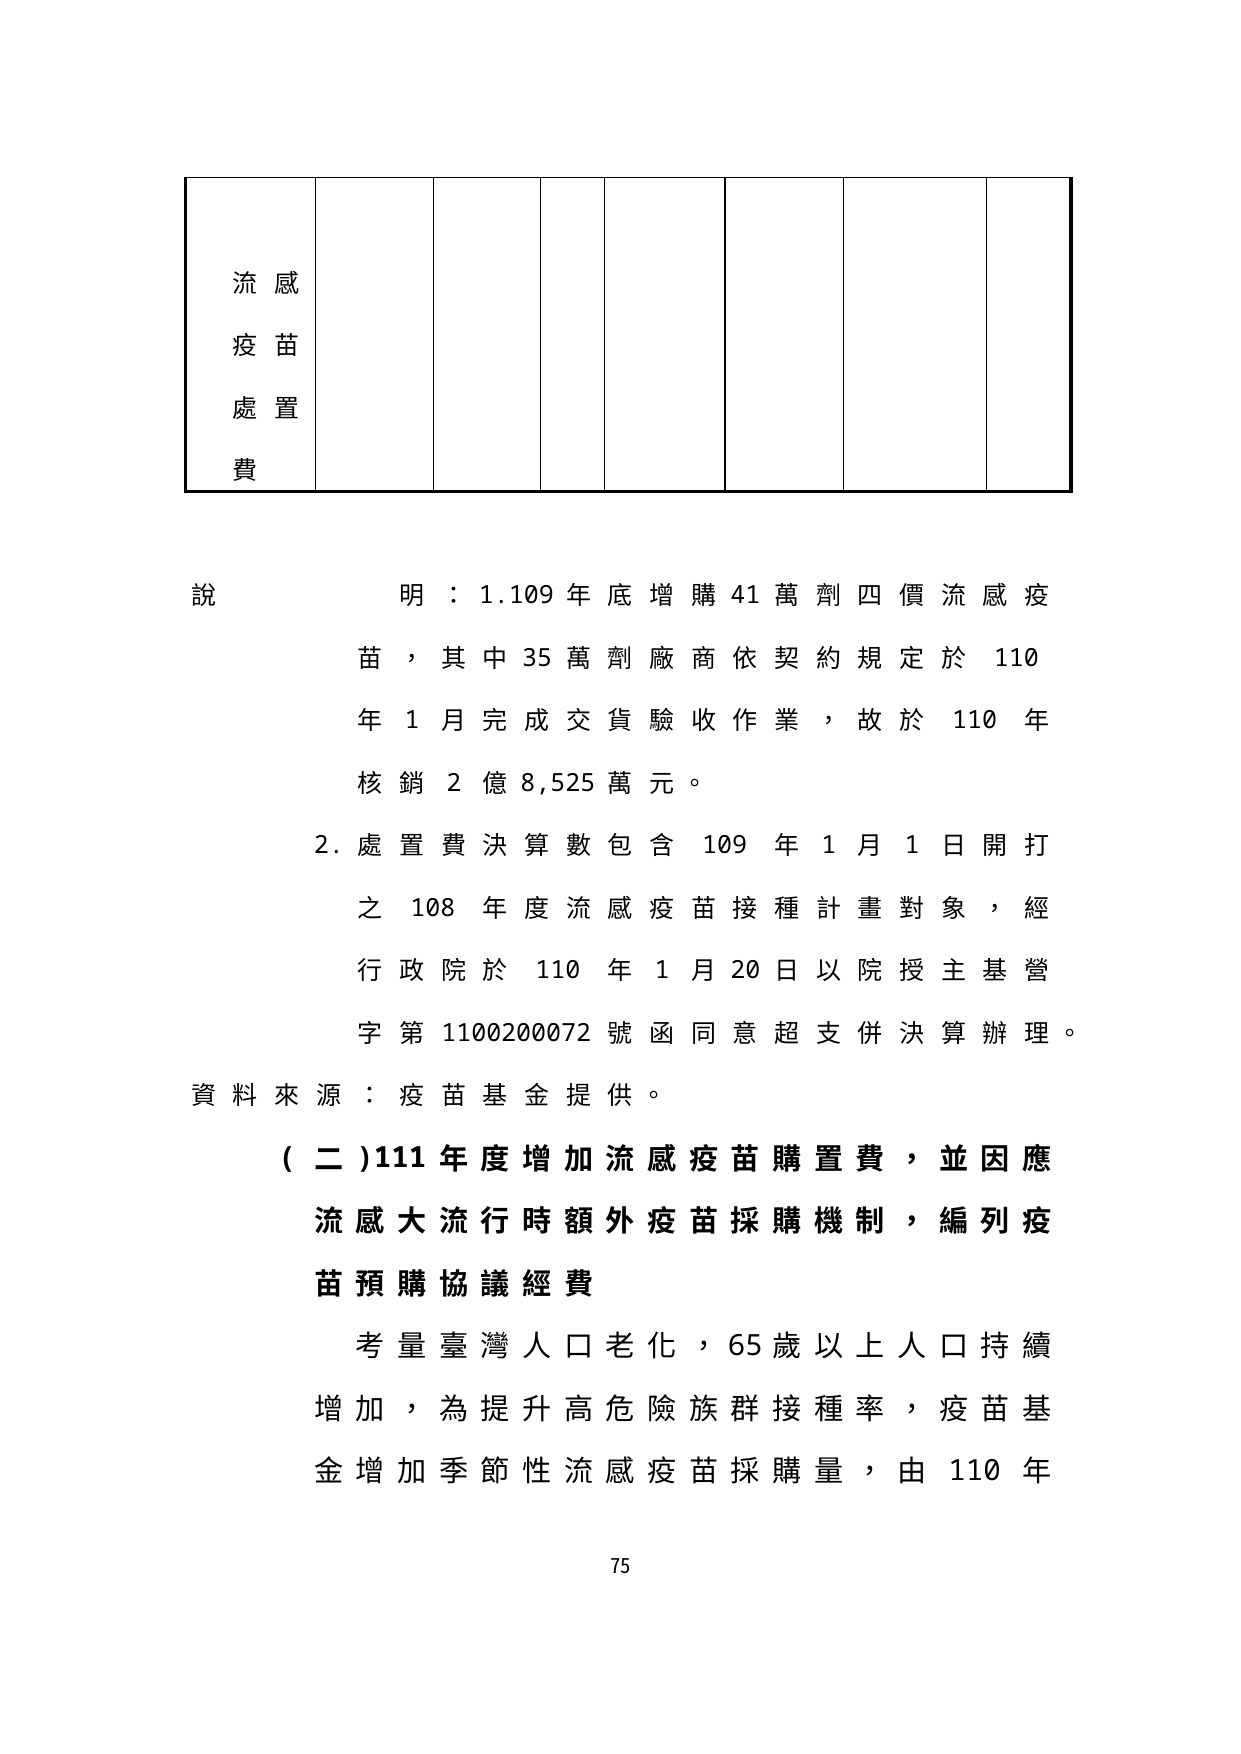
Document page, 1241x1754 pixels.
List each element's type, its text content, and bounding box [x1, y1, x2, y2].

table_cell [605, 178, 724, 490]
table_cell [541, 178, 604, 490]
text 資料來源：疫苗基金提供。 [183, 1052, 1058, 1115]
table_cell [987, 178, 1069, 490]
table_cell 流感疫苗處置費 [187, 178, 315, 490]
table_cell [434, 178, 540, 490]
text 說 明：1.109年底增購41萬劑四價流感疫苗，其中35萬劑廠商依契約規定於110年1月完成交貨驗收作業，故於110年核銷2億8,525萬元。 [183, 552, 1058, 802]
text 考量臺灣人口老化，65歲以上人口持續增加，為提升高危險族群接種率，疫苗基金增加季節性流感疫苗採購量，由110年 [271, 1302, 1058, 1490]
table_cell [844, 178, 986, 490]
table_cell [726, 178, 843, 490]
text 2.處置費決算數包含109年1月1日開打之108年度流感疫苗接種計畫對象，經行政院於110年1月20日以院授主基營字第1100200072號函同意超支併決算辦理。 [301, 802, 1058, 1052]
table_cell [316, 178, 433, 490]
text (二)111年度增加流感疫苗購置費，並因應流感大流行時額外疫苗採購機制，編列疫苗預購協議經費 [242, 1115, 1058, 1302]
